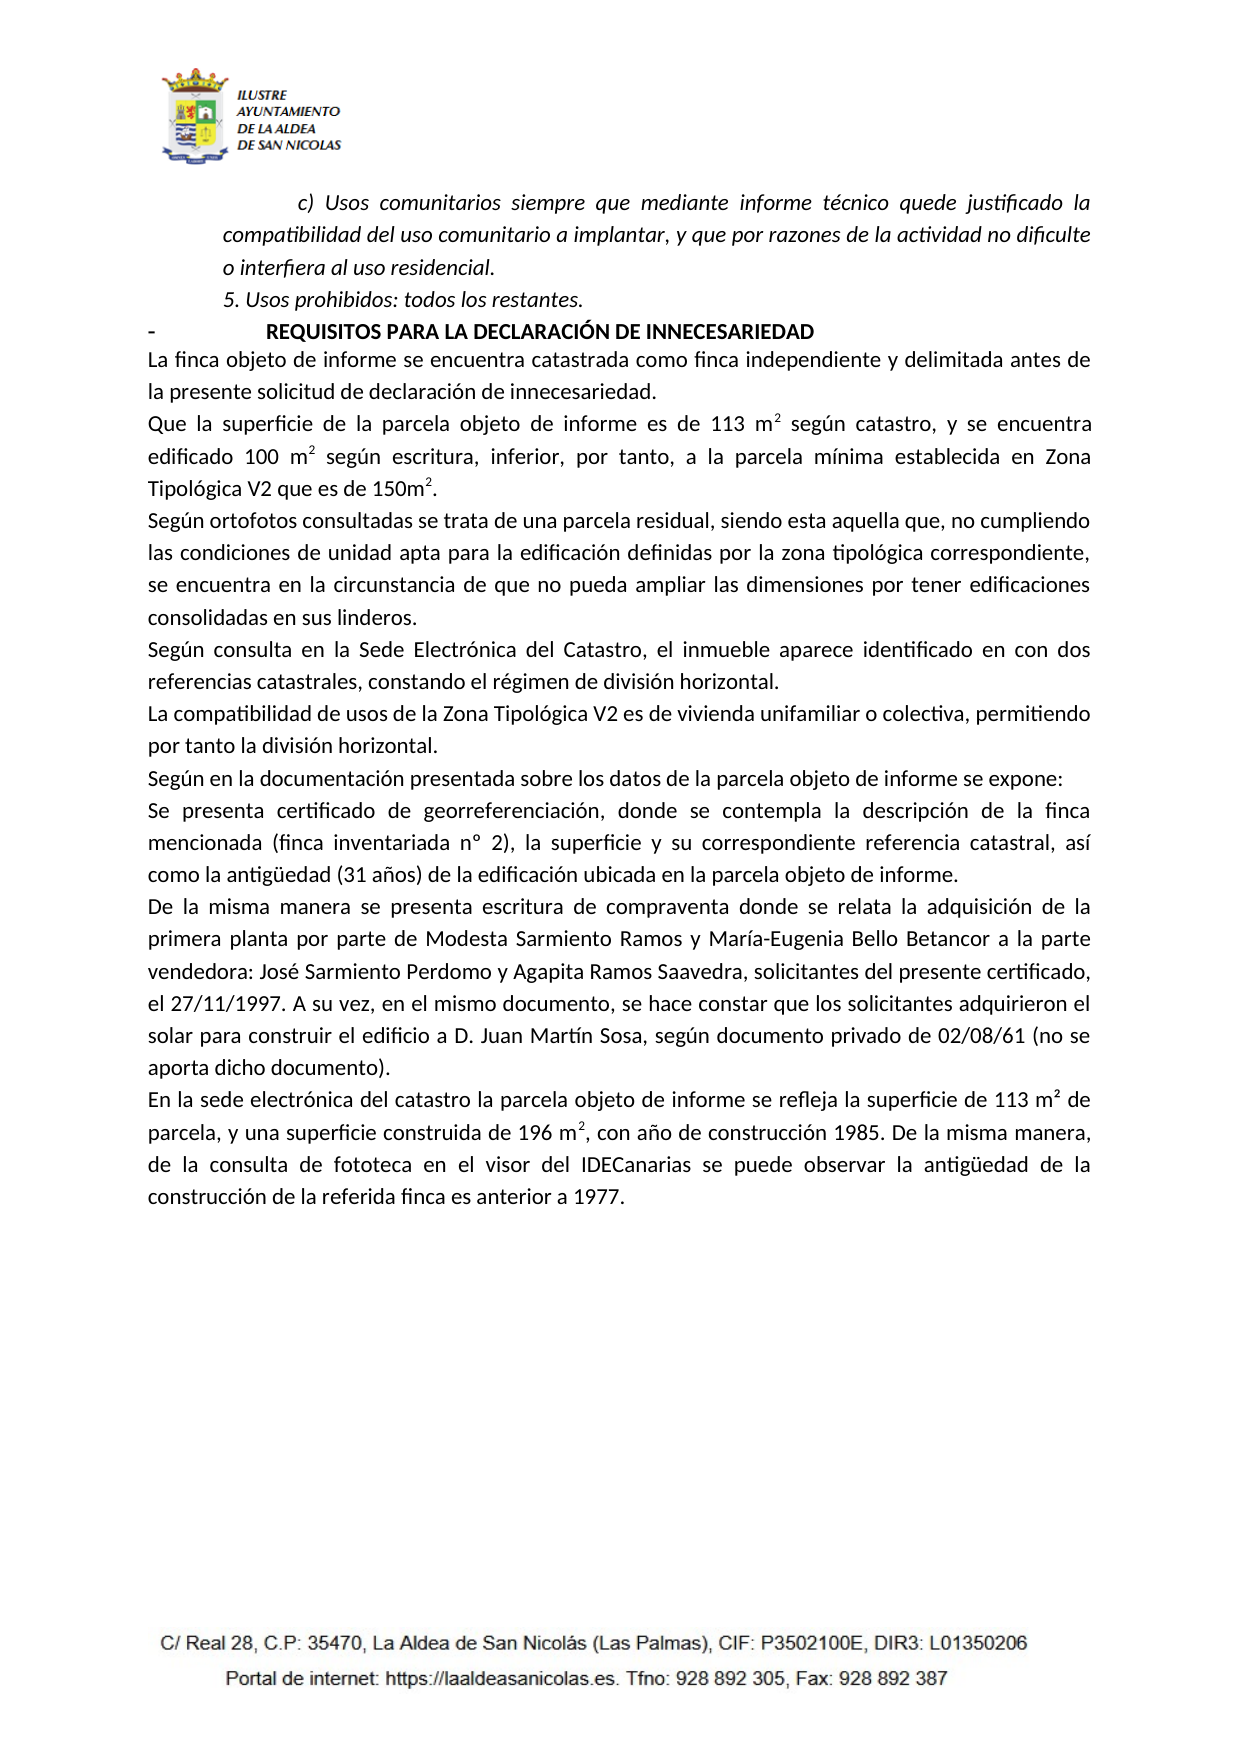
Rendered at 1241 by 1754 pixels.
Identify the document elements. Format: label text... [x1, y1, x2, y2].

subtitle REQUISITOS PARA LA DECLARACIÓN DE INNECESARIEDAD [148, 317, 1093, 345]
text Según ortofotos consultadas se trata de una parcela residual, siendo esta aquella que, no cumpliendo las condiciones de unidad apta para la edificación definidas por la zona tipológica correspondiente, se encuentra en la circunstancia de que no pueda ampliar las dimensiones por tener edificaciones consolidadas en sus linderos. [148, 506, 1093, 631]
text La compatibilidad de usos de la Zona Tipológica V2 es de vivienda unifamiliar o colectiva, permitiendo por tanto la división horizontal. [148, 699, 1093, 759]
text Se presenta certificado de georreferenciación, donde se contempla la descripción de la finca mencionada (finca inventariada nº 2), la superficie y su correspondiente referencia catastral, así como la antigüedad (31 años) de la edificación ubicada en la parcela objeto de informe. [148, 796, 1093, 888]
text La finca objeto de informe se encuentra catastrada como finca independiente y delimitada antes de la presente solicitud de declaración de innecesariedad. [148, 345, 1093, 405]
picture [148, 60, 357, 172]
text Que la superficie de la parcela objeto de informe es de 113 m2 según catastro, y se encuentra edificado 100 m2 según escritura, inferior, por tanto, a la parcela mínima establecida en Zona Tipológica V2 que es de 150m2. [148, 409, 1093, 502]
text De la misma manera se presenta escritura de compraventa donde se relata la adquisición de la primera planta por parte de Modesta Sarmiento Ramos y María-Eugenia Bello Betancor a la parte vendedora: José Sarmiento Perdomo y Agapita Ramos Saavedra, solicitantes del presente certificado, el 27/11/1997. A su vez, en el mismo documento, se hace constar que los solicitantes adquirieron el solar para construir el edificio a D. Juan Martín Sosa, según documento privado de 02/08/61 (no se aporta dicho documento). [148, 892, 1093, 1081]
text Según en la documentación presentada sobre los datos de la parcela objeto de informe se expone: [148, 764, 1093, 792]
text 5. Usos prohibidos: todos los restantes. [148, 285, 1093, 313]
picture [149, 1627, 1034, 1694]
text Según consulta en la Sede Electrónica del Catastro, el inmueble aparece identificado en con dos referencias catastrales, constando el régimen de división horizontal. [148, 635, 1093, 695]
text En la sede electrónica del catastro la parcela objeto de informe se refleja la superficie de 113 m² de parcela, y una superficie construida de 196 m2, con año de construcción 1985. De la misma manera, de la consulta de fototeca en el visor del IDECanarias se puede observar la antigüedad de la construcción de la referida finca es anterior a 1977. [148, 1086, 1093, 1210]
text c) Usos comunitarios siempre que mediante informe técnico quede justificado la compatibilidad del uso comunitario a implantar, y que por razones de la actividad no dificulte o interfiera al uso residencial. [223, 188, 1093, 281]
